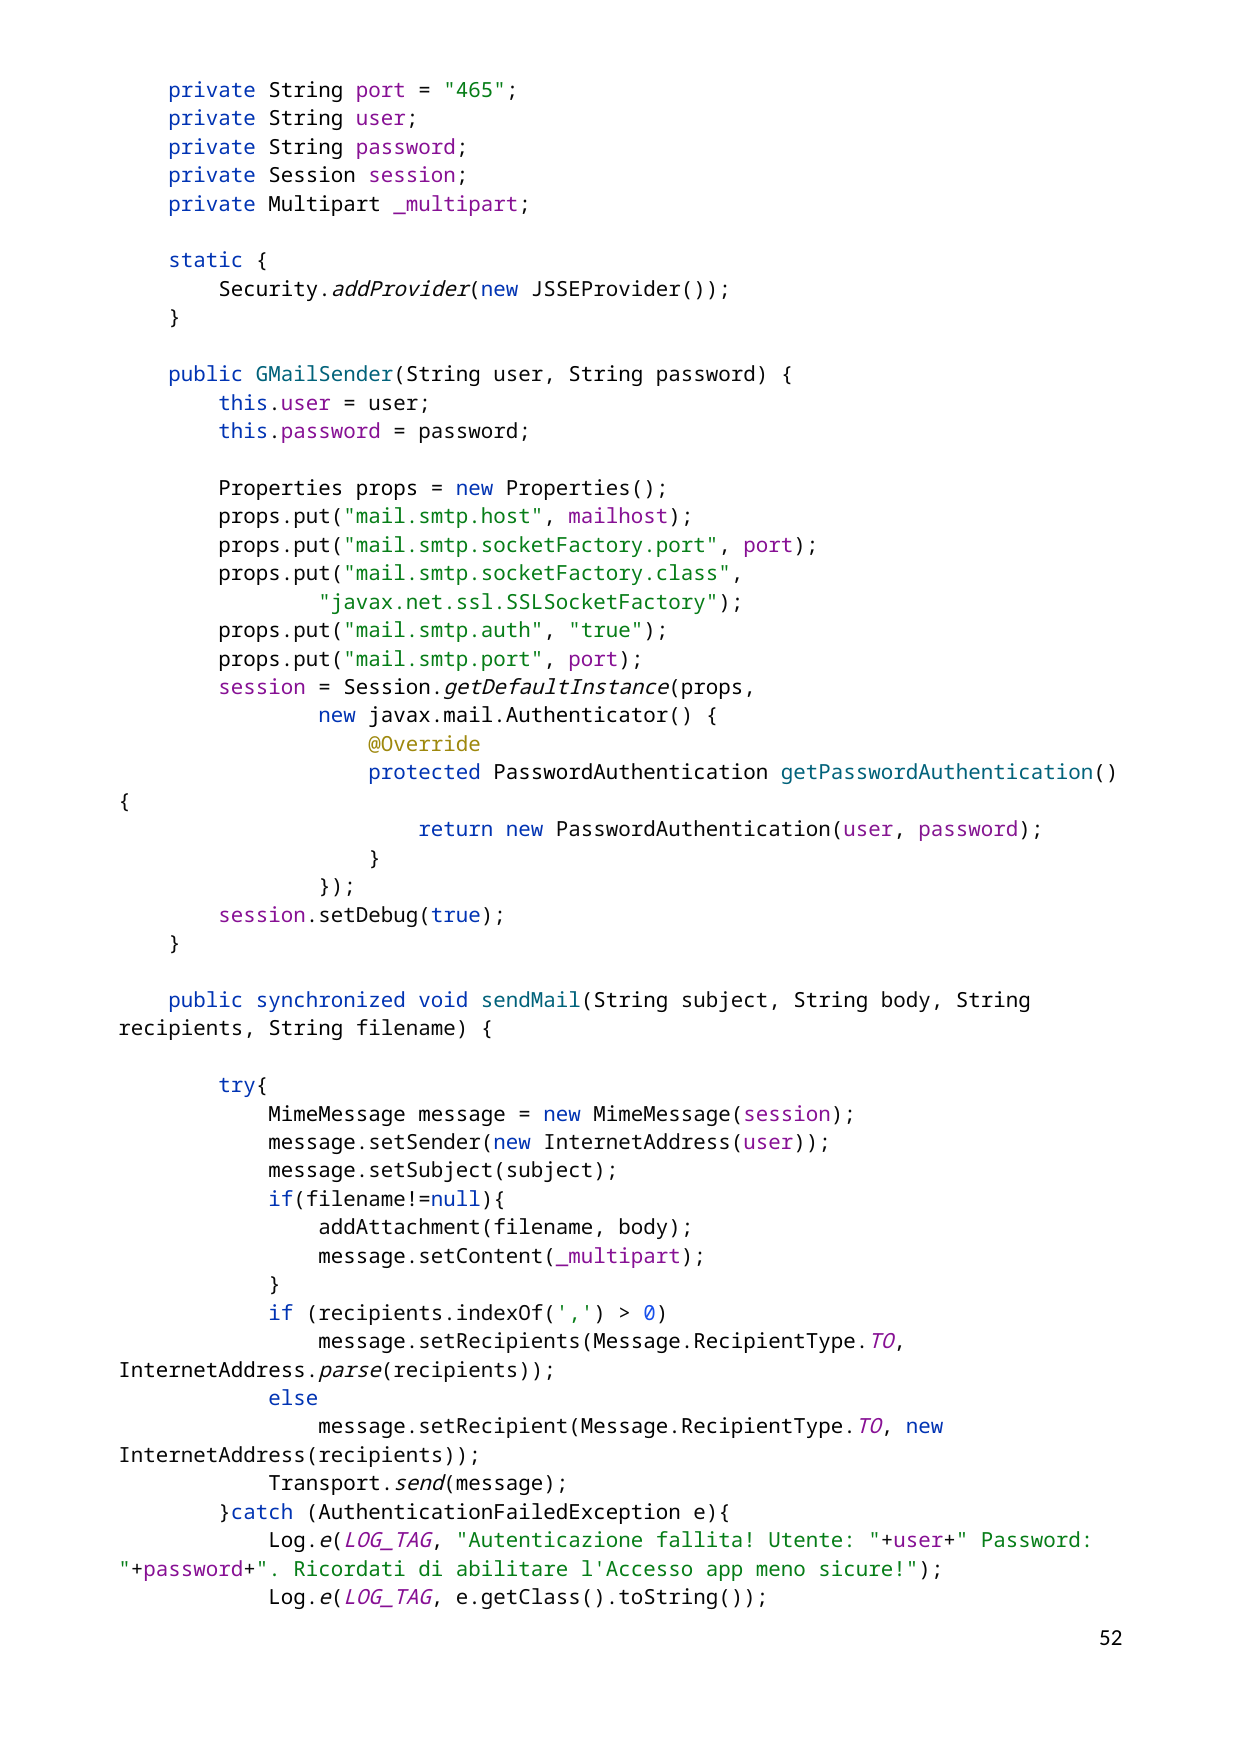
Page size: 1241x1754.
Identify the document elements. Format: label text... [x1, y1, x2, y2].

text private String port = "465"; private String user; private String password; private Session session; private Multipart _multipart; static { Security.addProvider(new JSSEProvider()); } public GMailSender(String user, String password) { this.user = user; this.password = password; Properties props = new Properties(); props.put("mail.smtp.host", mailhost); props.put("mail.smtp.socketFactory.port", port); props.put("mail.smtp.socketFactory.class", "javax.net.ssl.SSLSocketFactory"); props.put("mail.smtp.auth", "true"); props.put("mail.smtp.port", port); session = Session.getDefaultInstance(props, new javax.mail.Authenticator() { @Override protected PasswordAuthentication getPasswordAuthentication() { return new PasswordAuthentication(user, password); } }); session.setDebug(true); } public synchronized void sendMail(String subject, String body, String recipients, String filename) { try{ MimeMessage message = new MimeMessage(session); message.setSender(new InternetAddress(user)); message.setSubject(subject); if(filename!=null){ addAttachment(filename, body); message.setContent(_multipart); } if (recipients.indexOf(',') > 0) message.setRecipients(Message.RecipientType.TO, InternetAddress.parse(recipients)); else message.setRecipient(Message.RecipientType.TO, new InternetAddress(recipients)); Transport.send(message); }catch (AuthenticationFailedException e){ Log.e(LOG_TAG, "Autenticazione fallita! Utente: "+user+" Password: "+password+". Ricordati di abilitare l'Accesso app meno sicure!"); Log.e(LOG_TAG, e.getClass().toString()); [118, 75, 1122, 1611]
